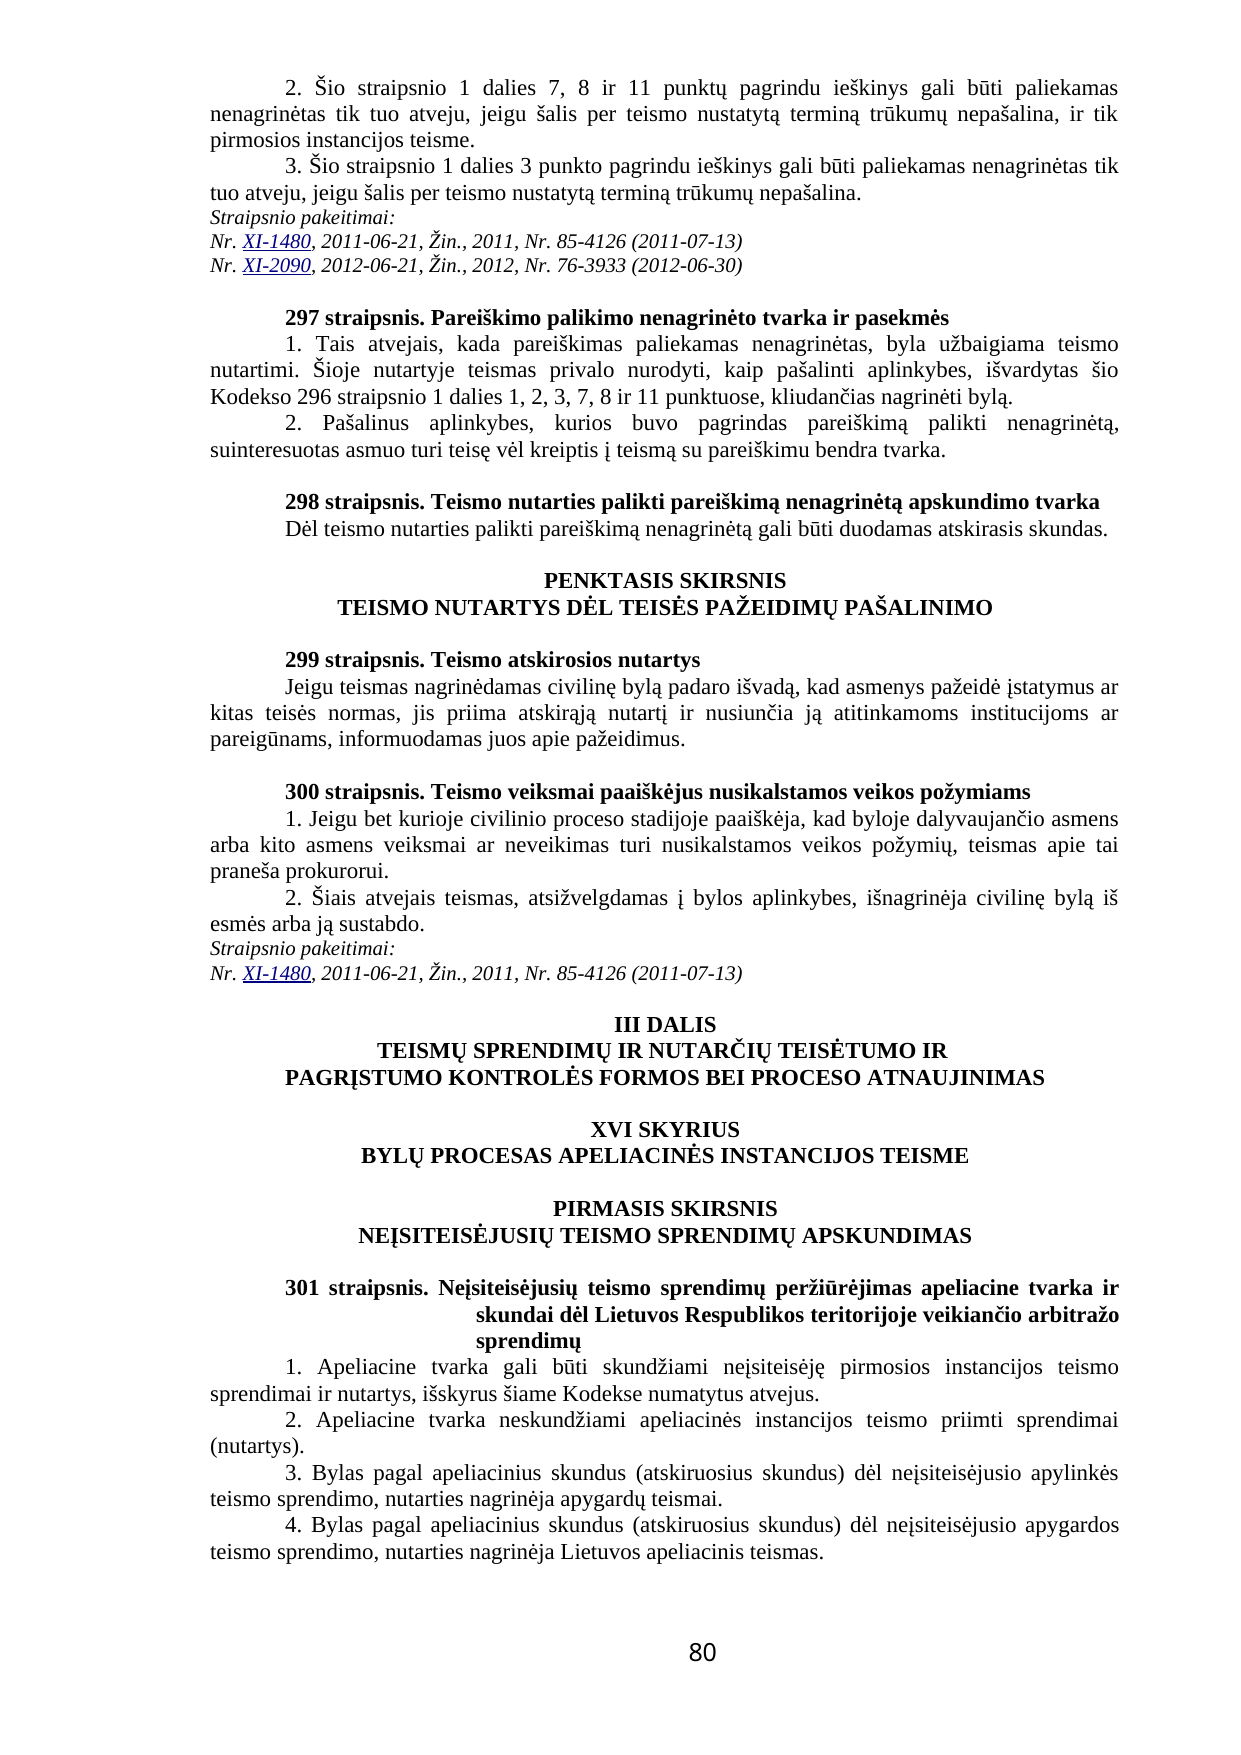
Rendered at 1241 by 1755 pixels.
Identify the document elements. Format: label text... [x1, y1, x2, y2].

text Nr. XI-1480, 2011-06-21, Žin., 2011, Nr. 85-4126 (2011-07-13) [210, 229, 1120, 253]
text 2. Apeliacine tvarka neskundžiami apeliacinės instancijos teismo priimti sprendimai (nutartys). [210, 1406, 1120, 1459]
text 299 straipsnis. Teismo atskirosios nutartys [210, 646, 1120, 673]
text 4. Bylas pagal apeliacinius skundus (atskiruosius skundus) dėl neįsiteisėjusio apygardos teismo sprendimo, nutarties nagrinėja Lietuvos apeliacinis teismas. [210, 1512, 1120, 1564]
subtitle XVI SKYRIUS [210, 1116, 1120, 1143]
text Straipsnio pakeitimai: [210, 936, 1120, 960]
text 3. Šio straipsnio 1 dalies 3 punkto pagrindu ieškinys gali būti paliekamas nenagrinėtas tik tuo atveju, jeigu šalis per teismo nustatytą terminą trūkumų nepašalina. [210, 153, 1120, 205]
text 3. Bylas pagal apeliacinius skundus (atskiruosius skundus) dėl neįsiteisėjusio apylinkės teismo sprendimo, nutarties nagrinėja apygardų teismai. [210, 1459, 1120, 1512]
text 2. Šio straipsnio 1 dalies 7, 8 ir 11 punktų pagrindu ieškinys gali būti paliekamas nenagrinėtas tik tuo atveju, jeigu šalis per teismo nustatytą terminą trūkumų nepašalina, ir tik pirmosios instancijos teisme. [210, 73, 1120, 153]
subtitle NEĮSITEISĖJUSIŲ TEISMO SPRENDIMŲ APSKUNDIMAS [210, 1222, 1120, 1248]
text 1. Apeliacine tvarka gali būti skundžiami neįsiteisėję pirmosios instancijos teismo sprendimai ir nutartys, išskyrus šiame Kodekse numatytus atvejus. [210, 1353, 1120, 1406]
text Nr. XI-2090, 2012-06-21, Žin., 2012, Nr. 76-3933 (2012-06-30) [210, 253, 1120, 277]
text 297 straipsnis. Pareiškimo palikimo nenagrinėto tvarka ir pasekmės [210, 304, 1120, 330]
subtitle TEISMŲ SPRENDIMŲ IR NUTARČIŲ TEISĖTUMO IR [210, 1037, 1120, 1063]
subtitle III DALIS [210, 1011, 1120, 1037]
text Straipsnio pakeitimai: [210, 205, 1120, 229]
text 2. Pašalinus aplinkybes, kurios buvo pagrindas pareiškimą palikti nenagrinėtą, suinteresuotas asmuo turi teisę vėl kreiptis į teismą su pareiškimu bendra tvarka. [210, 409, 1120, 462]
text Jeigu teismas nagrinėdamas civilinę bylą padaro išvadą, kad asmenys pažeidė įstatymus ar kitas teisės normas, jis priima atskirąją nutartį ir nusiunčia ją atitinkamoms institucijoms ar pareigūnams, informuodamas juos apie pažeidimus. [210, 673, 1120, 752]
subtitle PAGRĮSTUMO KONTROLĖS FORMOS BEI PROCESO ATNAUJINIMAS [210, 1063, 1120, 1090]
subtitle BYLŲ PROCESAS APELIACINĖS INSTANCIJOS TEISME [210, 1143, 1120, 1169]
text 300 straipsnis. Teismo veiksmai paaiškėjus nusikalstamos veikos požymiams [210, 778, 1120, 804]
text 2. Šiais atvejais teismas, atsižvelgdamas į bylos aplinkybes, išnagrinėja civilinę bylą iš esmės arba ją sustabdo. [210, 884, 1120, 936]
text PIRMASIS SKIRSNIS [210, 1195, 1120, 1222]
text 298 straipsnis. Teismo nutarties palikti pareiškimą nenagrinėtą apskundimo tvarka [285, 488, 1120, 515]
text TEISMO NUTARTYS DĖL TEISĖS PAŽEIDIMŲ PAŠALINIMO [210, 594, 1120, 620]
text Dėl teismo nutarties palikti pareiškimą nenagrinėtą gali būti duodamas atskirasis skundas. [210, 515, 1120, 541]
text 1. Tais atvejais, kada pareiškimas paliekamas nenagrinėtas, byla užbaigiama teismo nutartimi. Šioje nutartyje teismas privalo nurodyti, kaip pašalinti aplinkybes, išvardytas šio Kodekso 296 straipsnio 1 dalies 1, 2, 3, 7, 8 ir 11 punktuose, kliudančias nagrinėti bylą. [210, 330, 1120, 409]
subtitle PENKTASIS SKIRSNIS [210, 567, 1120, 594]
text 301 straipsnis. Neįsiteisėjusių teismo sprendimų peržiūrėjimas apeliacine tvarka ir skundai dėl Lietuvos Respublikos teritorijoje veikiančio arbitražo sprendimų [285, 1274, 1120, 1353]
text Nr. XI-1480, 2011-06-21, Žin., 2011, Nr. 85-4126 (2011-07-13) [210, 960, 1120, 984]
text 1. Jeigu bet kurioje civilinio proceso stadijoje paaiškėja, kad byloje dalyvaujančio asmens arba kito asmens veiksmai ar neveikimas turi nusikalstamos veikos požymių, teismas apie tai praneša prokurorui. [210, 804, 1120, 884]
